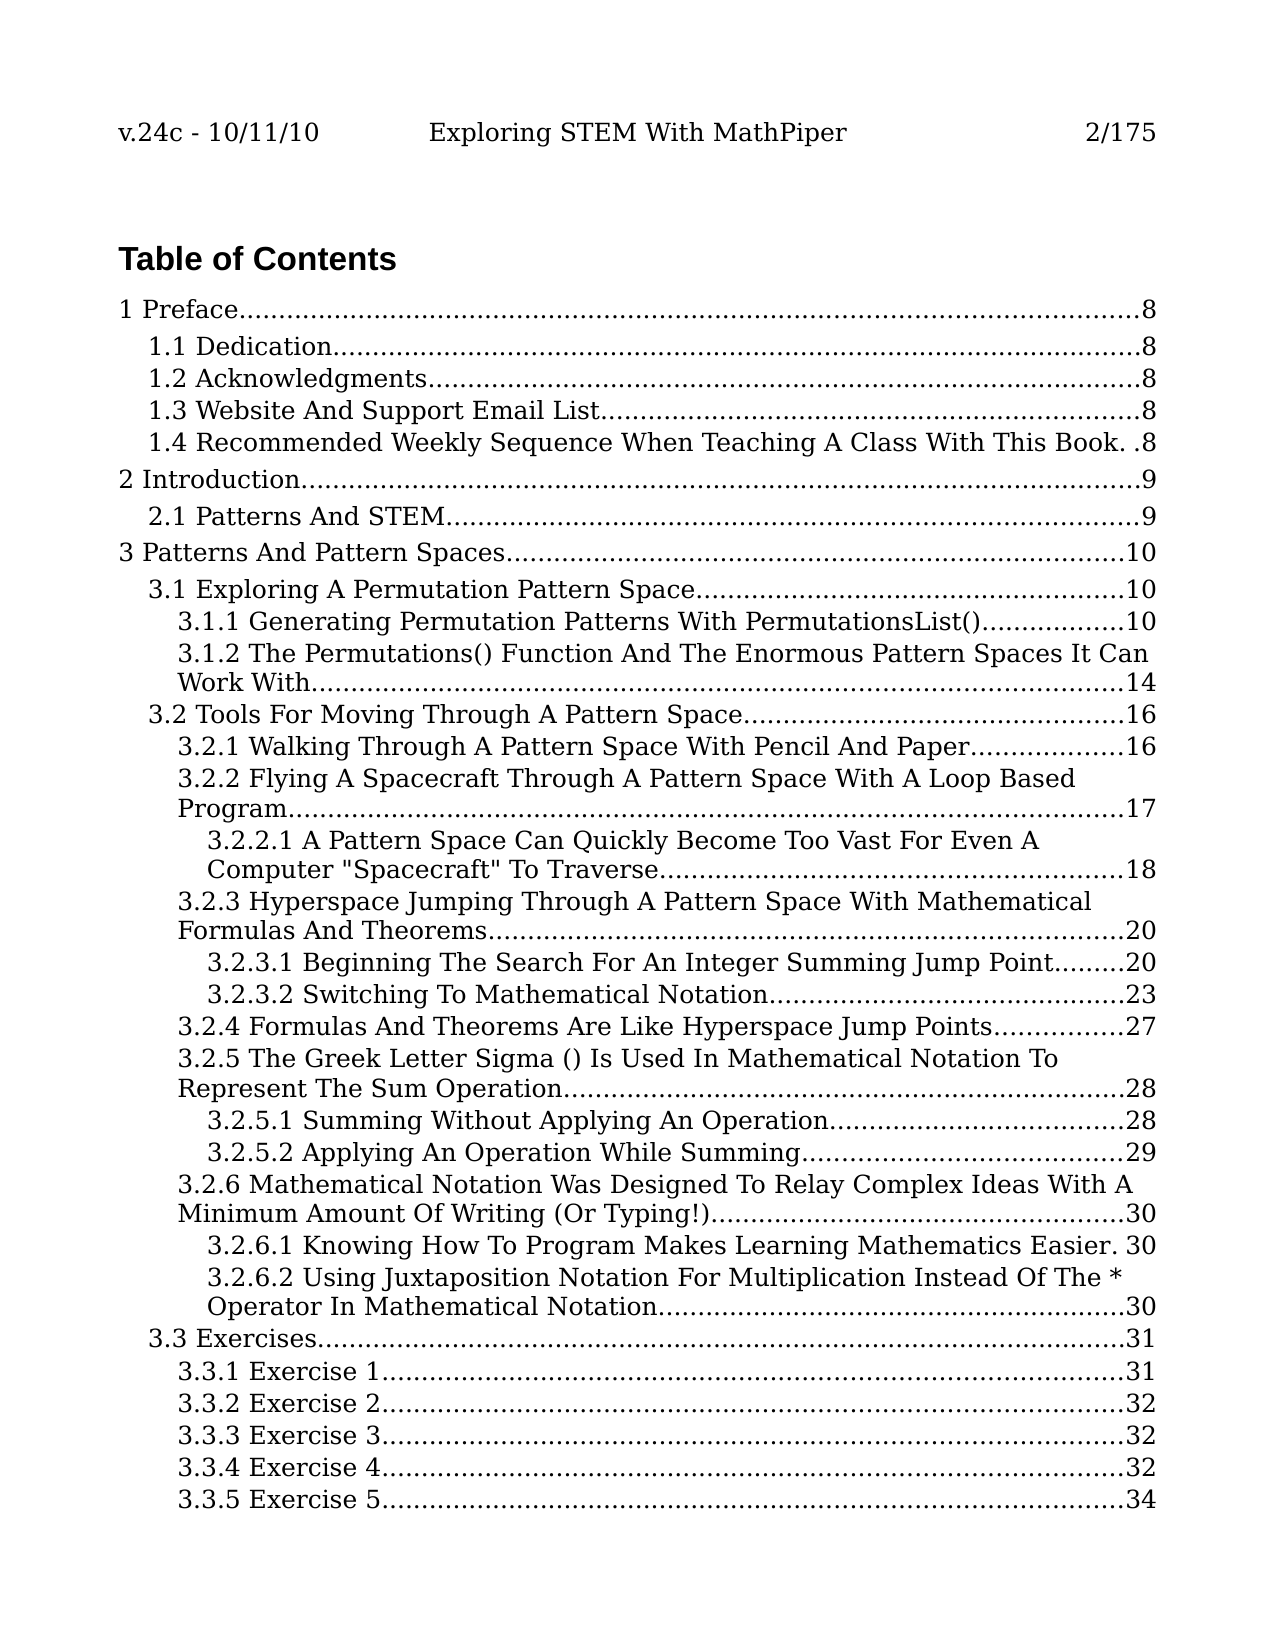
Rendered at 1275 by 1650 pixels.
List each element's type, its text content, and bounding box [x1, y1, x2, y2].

text 3.2.6.2 Using Juxtaposition Notation For Multiplication Instead Of The * Operator In Mathematical Notation 30 [207, 1263, 1157, 1322]
text 3.2.3.1 Beginning The Search For An Integer Summing Jump Point 20 [207, 948, 1157, 977]
text 3.3.1 Exercise 1 31 [177, 1357, 1157, 1386]
text 3 Patterns And Pattern Spaces 10 [118, 538, 1157, 567]
text 3.2.6.1 Knowing How To Program Makes Learning Mathematics Easier 30 [207, 1231, 1157, 1260]
text 2.1 Patterns And STEM 9 [148, 502, 1157, 531]
text 1.2 Acknowledgments 8 [148, 364, 1157, 393]
text 1.1 Dedication 8 [148, 332, 1157, 361]
text 3.3.3 Exercise 3 32 [177, 1421, 1157, 1450]
text 3.2.6 Mathematical Notation Was Designed To Relay Complex Ideas With A Minimum Amount Of Writing (Or Typing!) 30 [177, 1170, 1157, 1228]
text 1 Preface 8 [118, 295, 1157, 324]
text 2 Introduction 9 [118, 465, 1157, 494]
text 3.2.2 Flying A Spacecraft Through A Pattern Space With A Loop Based Program 17 [177, 764, 1157, 823]
text 3.1 Exploring A Permutation Pattern Space 10 [148, 575, 1157, 604]
text 3.2.1 Walking Through A Pattern Space With Pencil And Paper 16 [177, 732, 1157, 762]
text 1.3 Website And Support Email List 8 [148, 396, 1157, 425]
text 3.2.3 Hyperspace Jumping Through A Pattern Space With Mathematical Formulas And Theorems 20 [177, 887, 1157, 945]
text 3.2.5 The Greek Letter Sigma () Is Used In Mathematical Notation To Represent The Sum Operation 28 [177, 1044, 1157, 1103]
text 3.3 Exercises 31 [148, 1324, 1157, 1354]
text 3.2.2.1 A Pattern Space Can Quickly Become Too Vast For Even A Computer "Spacecraft" To Traverse 18 [207, 826, 1157, 884]
text 3.2.4 Formulas And Theorems Are Like Hyperspace Jump Points 27 [177, 1012, 1157, 1042]
text 3.3.2 Exercise 2 32 [177, 1389, 1157, 1418]
text 3.1.1 Generating Permutation Patterns With PermutationsList() 10 [177, 607, 1157, 636]
text 3.2.3.2 Switching To Mathematical Notation 23 [207, 980, 1157, 1009]
text 3.3.5 Exercise 5 34 [177, 1485, 1157, 1514]
subtitle Table of Contents [118, 239, 1157, 277]
text 3.2 Tools For Moving Through A Pattern Space 16 [148, 700, 1157, 729]
text 3.1.2 The Permutations() Function And The Enormous Pattern Spaces It Can Work With 14 [177, 639, 1157, 697]
text 3.2.5.2 Applying An Operation While Summing 29 [207, 1138, 1157, 1167]
text 1.4 Recommended Weekly Sequence When Teaching A Class With This Book 8 [148, 428, 1157, 457]
text 3.2.5.1 Summing Without Applying An Operation 28 [207, 1106, 1157, 1135]
text 3.3.4 Exercise 4 32 [177, 1453, 1157, 1482]
